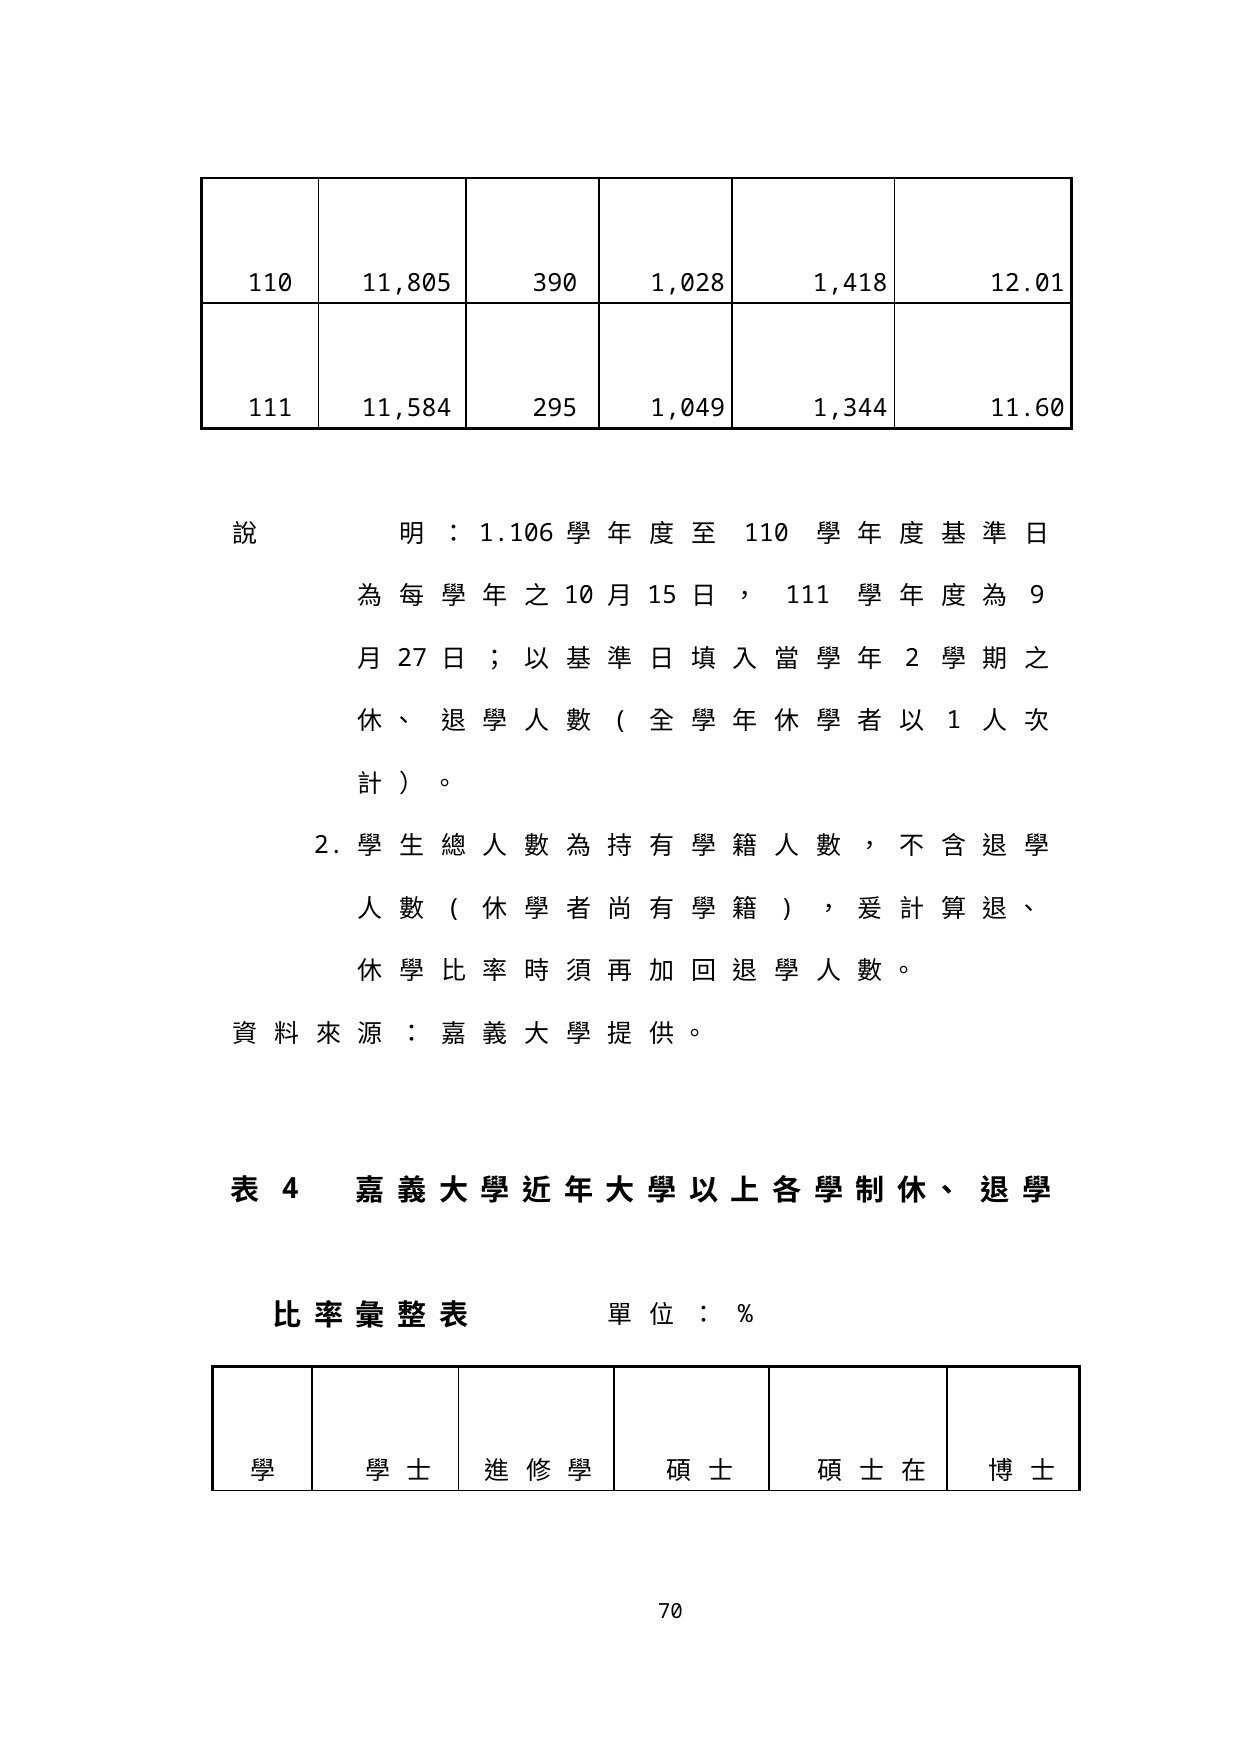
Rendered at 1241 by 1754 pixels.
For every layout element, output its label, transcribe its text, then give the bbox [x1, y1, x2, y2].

table_cell 390 [467, 179, 598, 302]
table_header 學士 [313, 1368, 458, 1490]
text 資料來源：嘉義大學提供。 [197, 990, 1058, 1052]
table_cell 1,049 [600, 304, 731, 427]
text 表4 嘉義大學近年大學以上各學制休、退學比率彙整表 單位：% [198, 1115, 1058, 1365]
table_header 進修學 [459, 1368, 613, 1490]
text 說 明：1.106學年度至110學年度基準日為每學年之10月15日，111學年度為9月27日；以基準日填入當學年2學期之休、退學人數(全學年休學者以1人次計）。 [197, 490, 1058, 802]
table_cell 1,344 [733, 304, 894, 427]
table_header 學 [214, 1368, 311, 1490]
table_header 碩士在 [770, 1368, 946, 1490]
table_cell 110 [203, 179, 318, 302]
table_cell 1,028 [600, 179, 731, 302]
table_header 碩士 [615, 1368, 768, 1490]
table_cell 1,418 [733, 179, 894, 302]
table_cell 111 [203, 304, 318, 427]
table_cell 12.01 [895, 179, 1070, 302]
table_header 博士 [948, 1368, 1078, 1490]
text 2.學生總人數為持有學籍人數，不含退學人數(休學者尚有學籍)，爰計算退、休學比率時須再加回退學人數。 [302, 802, 1058, 990]
table_cell 11,805 [319, 179, 465, 302]
table_cell 295 [467, 304, 598, 427]
table_cell 11.60 [895, 304, 1070, 427]
table_cell 11,584 [319, 304, 465, 427]
